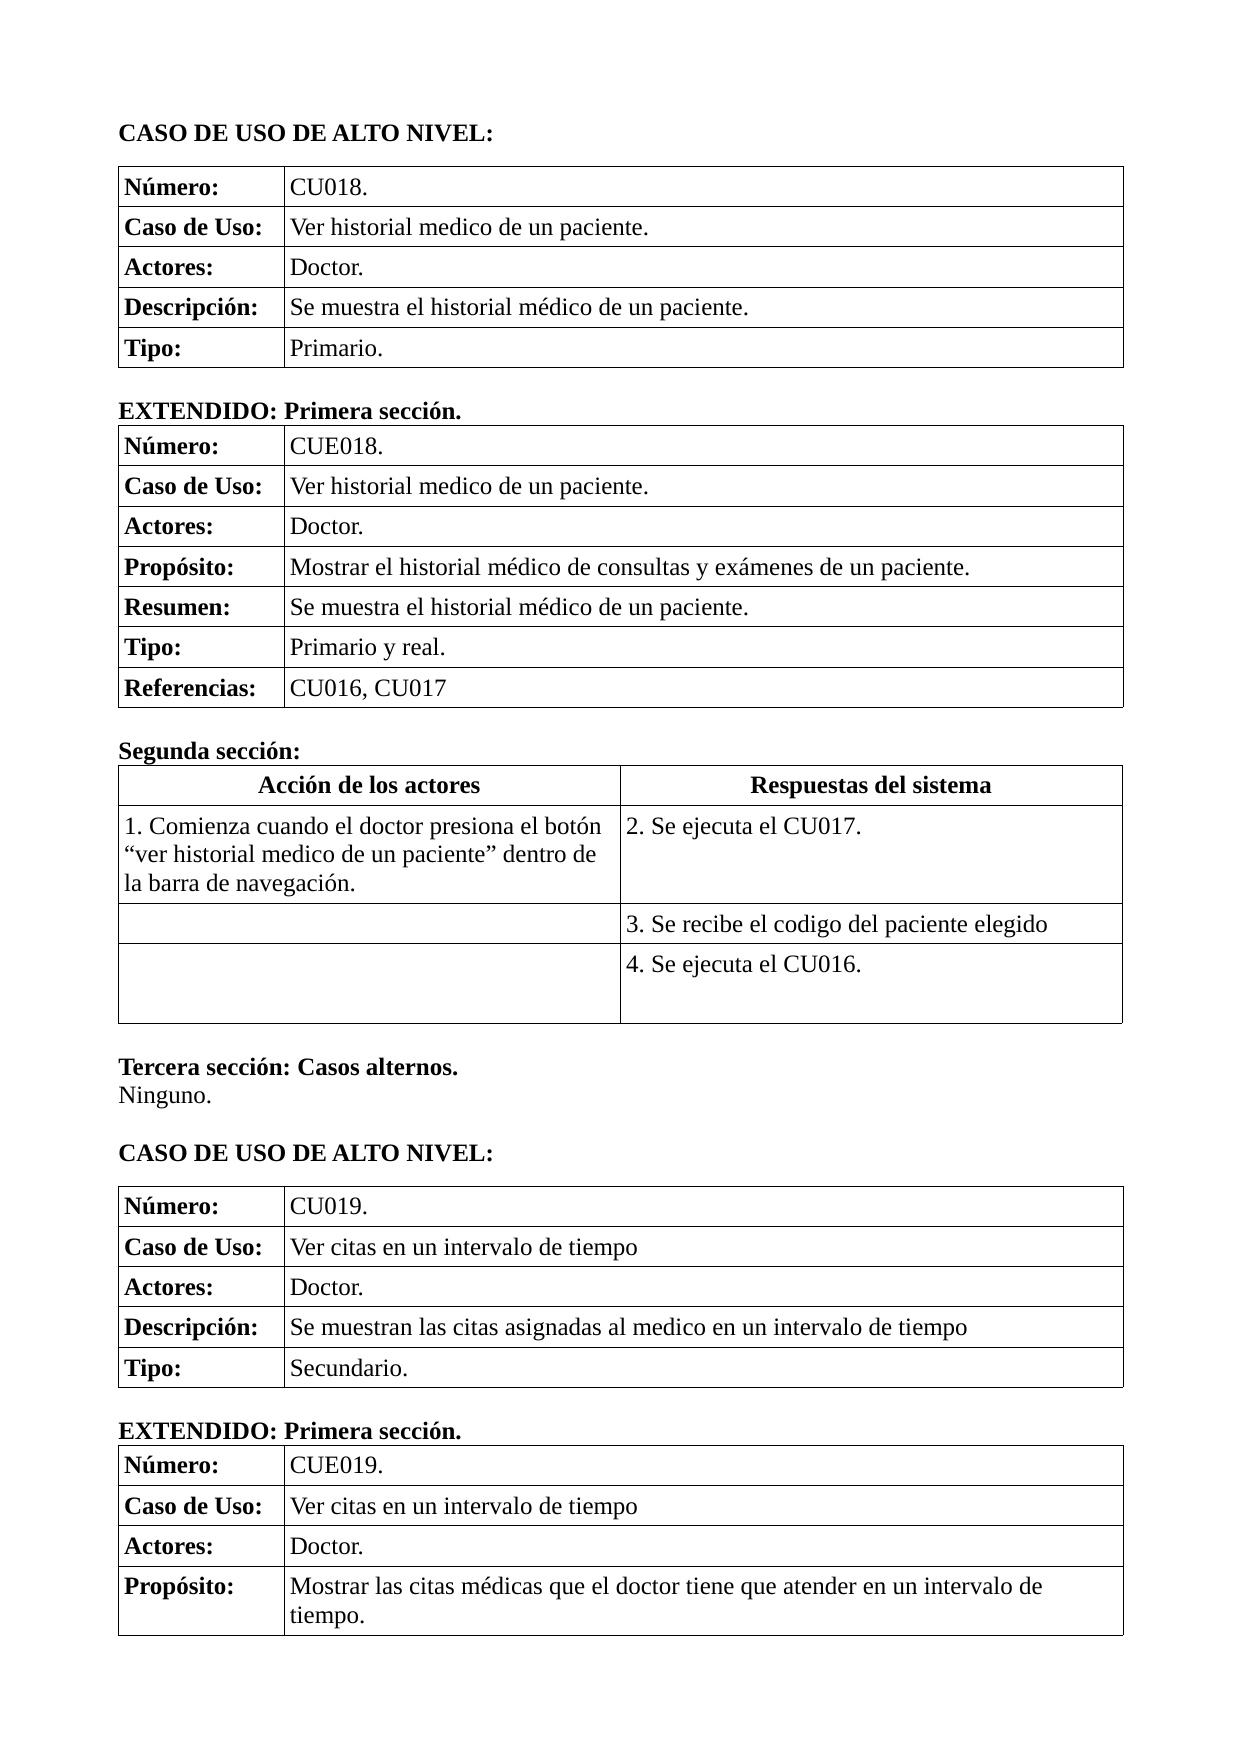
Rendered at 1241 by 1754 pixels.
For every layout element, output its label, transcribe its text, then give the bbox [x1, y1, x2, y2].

table_cell Caso de Uso: [119, 466, 284, 506]
table_header Respuestas del sistema [621, 766, 1122, 805]
table_header Número: [119, 167, 284, 206]
table_cell Ver citas en un intervalo de tiempo [285, 1486, 1123, 1525]
table_cell Doctor. [285, 507, 1123, 546]
table_header CUE019. [285, 1446, 1123, 1485]
table_header Número: [119, 1187, 284, 1226]
table_cell Caso de Uso: [119, 1227, 284, 1266]
table_cell Referencias: [119, 668, 284, 707]
text Segunda sección: [118, 736, 1122, 765]
table_cell Se muestran las citas asignadas al medico en un intervalo de tiempo [285, 1307, 1123, 1347]
table_cell Actores: [119, 1267, 284, 1306]
table_cell Secundario. [285, 1348, 1123, 1387]
table_cell Resumen: [119, 587, 284, 626]
table_cell Tipo: [119, 627, 284, 667]
table_cell Mostrar el historial médico de consultas y exámenes de un paciente. [285, 547, 1123, 586]
table_cell Doctor. [285, 1267, 1123, 1306]
table_cell Descripción: [119, 1307, 284, 1347]
table_cell Se muestra el historial médico de un paciente. [285, 587, 1123, 626]
table_header CUE018. [285, 426, 1123, 465]
table_cell Tipo: [119, 328, 284, 367]
table_cell Caso de Uso: [119, 207, 284, 246]
table_cell Ver historial medico de un paciente. [285, 466, 1123, 506]
table_cell Descripción: [119, 288, 284, 327]
table_cell Actores: [119, 247, 284, 287]
text CASO DE USO DE ALTO NIVEL: [118, 118, 1122, 147]
table_cell Primario. [285, 328, 1123, 367]
text EXTENDIDO: Primera sección. [118, 1416, 1122, 1445]
table_cell 4. Se ejecuta el CU016. [621, 944, 1122, 1023]
table_cell CU016, CU017 [285, 668, 1123, 707]
table_cell Ver historial medico de un paciente. [285, 207, 1123, 246]
table_cell Mostrar las citas médicas que el doctor tiene que atender en un intervalo de tiempo. [285, 1567, 1123, 1635]
table_cell Actores: [119, 1526, 284, 1566]
text Ninguno. [118, 1080, 1122, 1109]
text EXTENDIDO: Primera sección. [118, 396, 1122, 425]
table_cell 3. Se recibe el codigo del paciente elegido [621, 904, 1122, 943]
table_header CU018. [285, 167, 1123, 206]
table_header Número: [119, 426, 284, 465]
table_cell Primario y real. [285, 627, 1123, 667]
table_cell 1. Comienza cuando el doctor presiona el botón “ver historial medico de un paciente” dentro de la barra de navegación. [119, 806, 620, 903]
table_header CU019. [285, 1187, 1123, 1226]
table_cell Propósito: [119, 1567, 284, 1635]
text CASO DE USO DE ALTO NIVEL: [118, 1138, 1122, 1167]
table_cell Caso de Uso: [119, 1486, 284, 1525]
table_cell Ver citas en un intervalo de tiempo [285, 1227, 1123, 1266]
table_header Acción de los actores [119, 766, 620, 805]
table_cell Doctor. [285, 247, 1123, 287]
table_header Número: [119, 1446, 284, 1485]
table_cell Propósito: [119, 547, 284, 586]
text Tercera sección: Casos alternos. [118, 1052, 1122, 1080]
table_cell Doctor. [285, 1526, 1123, 1566]
table_cell [119, 904, 620, 943]
table_cell Tipo: [119, 1348, 284, 1387]
table_cell Actores: [119, 507, 284, 546]
table_cell [119, 944, 620, 1023]
table_cell 2. Se ejecuta el CU017. [621, 806, 1122, 903]
table_cell Se muestra el historial médico de un paciente. [285, 288, 1123, 327]
